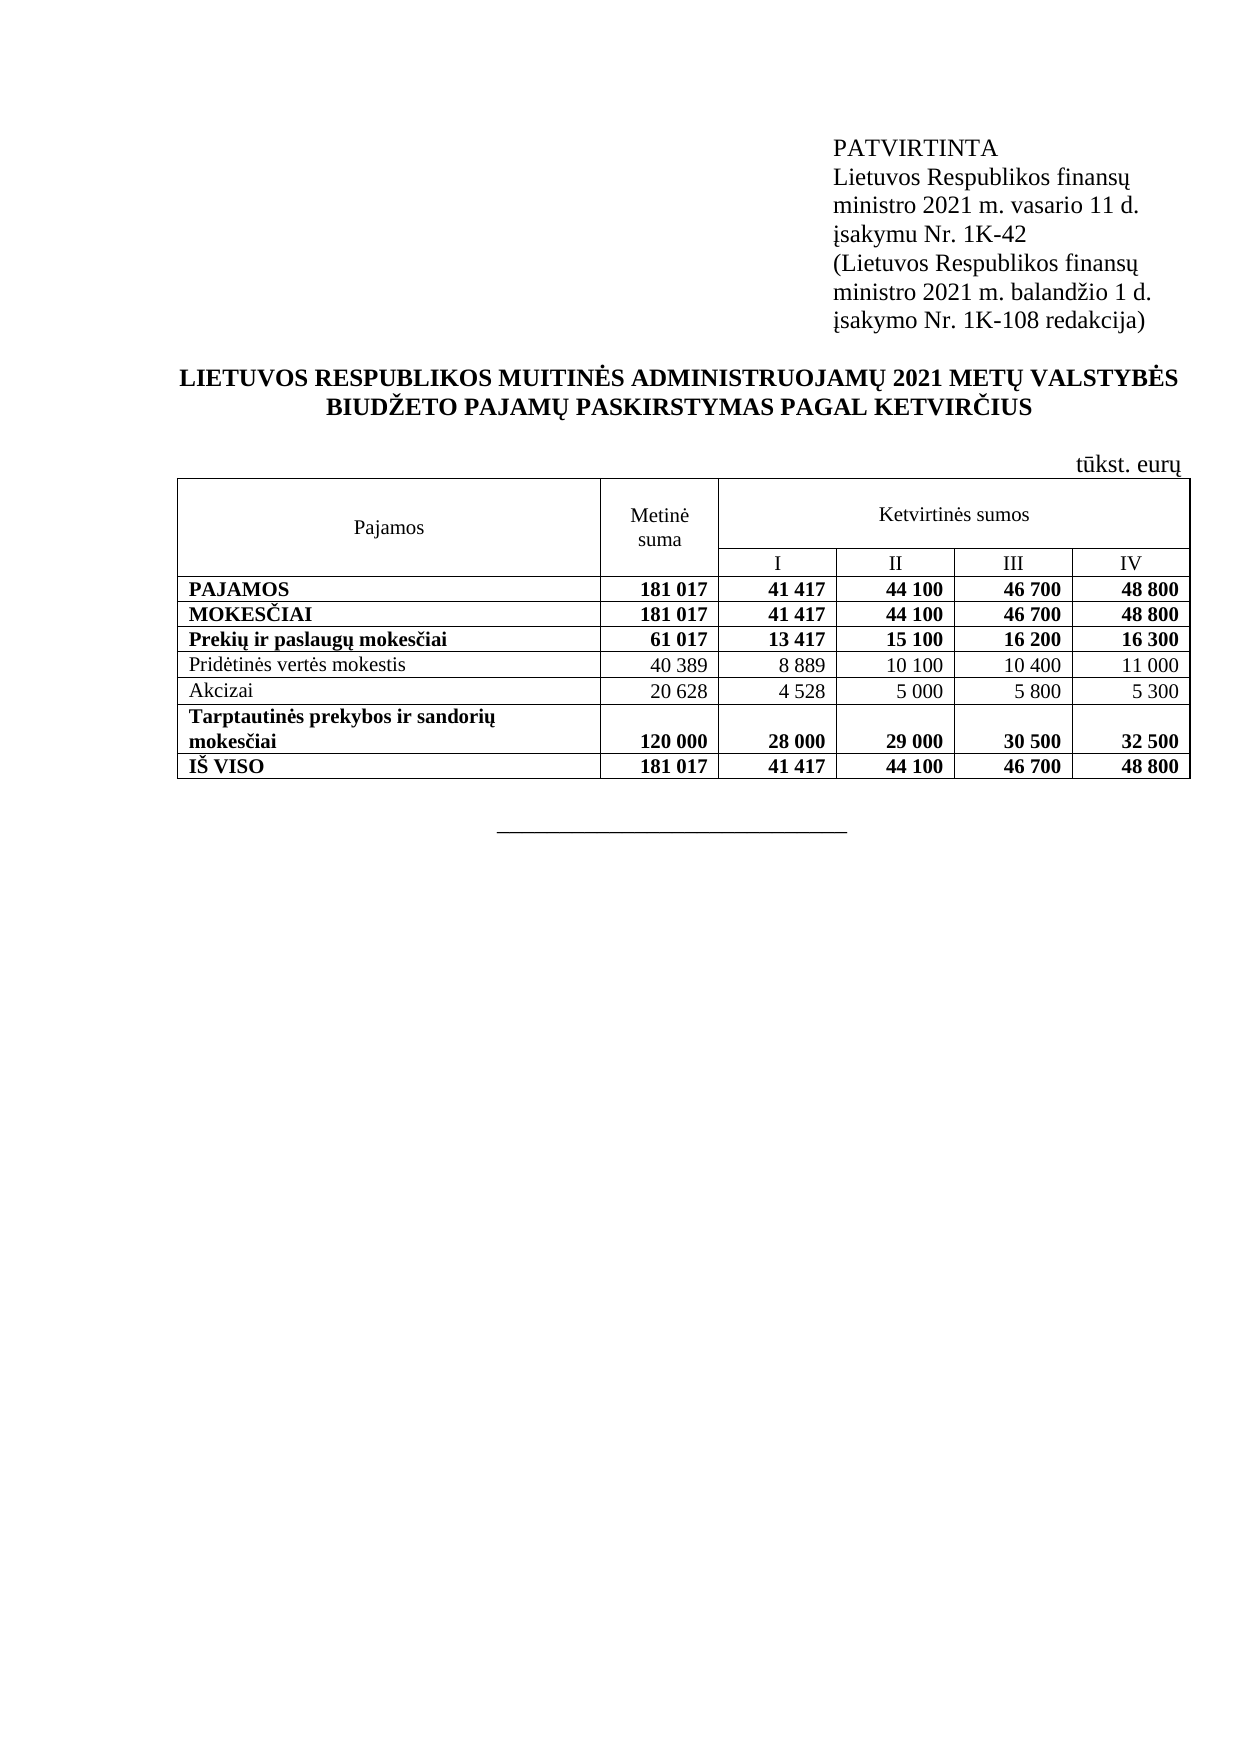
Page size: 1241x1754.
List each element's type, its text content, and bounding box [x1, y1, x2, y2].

table_cell 46 700 [955, 754, 1072, 778]
table_cell MOKESČIAI [178, 602, 600, 626]
table_cell 61 017 [601, 627, 718, 651]
table_cell I [719, 549, 836, 576]
table_cell 10 400 [955, 652, 1072, 677]
table_cell Pridėtinės vertės mokestis [178, 652, 600, 677]
table_cell 16 200 [955, 627, 1072, 651]
table_cell 46 700 [955, 602, 1072, 626]
text (Lietuvos Respublikos finansų [833, 248, 1181, 277]
table_cell 120 000 [601, 705, 718, 753]
table_cell 181 017 [601, 754, 718, 778]
table_cell 40 389 [601, 652, 718, 677]
table_cell 44 100 [837, 602, 954, 626]
table_cell 32 500 [1073, 705, 1189, 753]
table_cell 5 800 [955, 678, 1072, 703]
table_cell 44 100 [837, 754, 954, 778]
text PATVIRTINTA [833, 133, 1181, 162]
table_cell II [837, 549, 954, 576]
text ministro 2021 m. balandžio 1 d. [833, 277, 1181, 305]
table_cell 41 417 [719, 602, 836, 626]
table_cell 48 800 [1073, 577, 1189, 601]
table_cell 10 100 [837, 652, 954, 677]
table_cell 5 300 [1073, 678, 1189, 703]
table_cell 30 500 [955, 705, 1072, 753]
table_cell PAJAMOS [178, 577, 600, 601]
table_cell 28 000 [719, 705, 836, 753]
table_cell 15 100 [837, 627, 954, 651]
table_cell 16 300 [1073, 627, 1189, 651]
table_cell 4 528 [719, 678, 836, 703]
table_cell 13 417 [719, 627, 836, 651]
table_cell IV [1073, 549, 1189, 576]
text LIETUVOS RESPUBLIKOS MUITINĖS ADMINISTRUOJAMŲ 2021 METŲ VALSTYBĖS BIUDŽETO PAJAMŲ PASKIRSTYMAS PAGAL KETVIRČIUS [177, 363, 1181, 420]
table_cell Prekių ir paslaugų mokesčiai [178, 627, 600, 651]
table_cell III [955, 549, 1072, 576]
text tūkst. eurų [177, 449, 1181, 478]
text ____________________________ [162, 807, 1181, 836]
table_cell 8 889 [719, 652, 836, 677]
table_cell 20 628 [601, 678, 718, 703]
table_cell 29 000 [837, 705, 954, 753]
table_header Pajamos [178, 479, 600, 576]
text įsakymu Nr. 1K-42 [833, 219, 1181, 248]
table_cell 181 017 [601, 602, 718, 626]
table_cell 11 000 [1073, 652, 1189, 677]
table_header Metinė suma [601, 479, 718, 576]
table_cell 44 100 [837, 577, 954, 601]
table_header Ketvirtinės sumos [719, 479, 1189, 548]
table_cell Tarptautinės prekybos ir sandorių mokesčiai [178, 705, 600, 753]
text ministro 2021 m. vasario 11 d. [833, 190, 1181, 219]
table_cell 48 800 [1073, 602, 1189, 626]
table_cell 5 000 [837, 678, 954, 703]
table_cell 48 800 [1073, 754, 1189, 778]
table_cell 41 417 [719, 754, 836, 778]
text įsakymo Nr. 1K-108 redakcija) [833, 305, 1181, 334]
table_cell 46 700 [955, 577, 1072, 601]
table_cell 41 417 [719, 577, 836, 601]
table_cell 181 017 [601, 577, 718, 601]
table_cell IŠ VISO [178, 754, 600, 778]
text Lietuvos Respublikos finansų [833, 162, 1181, 190]
table_cell Akcizai [178, 678, 600, 703]
